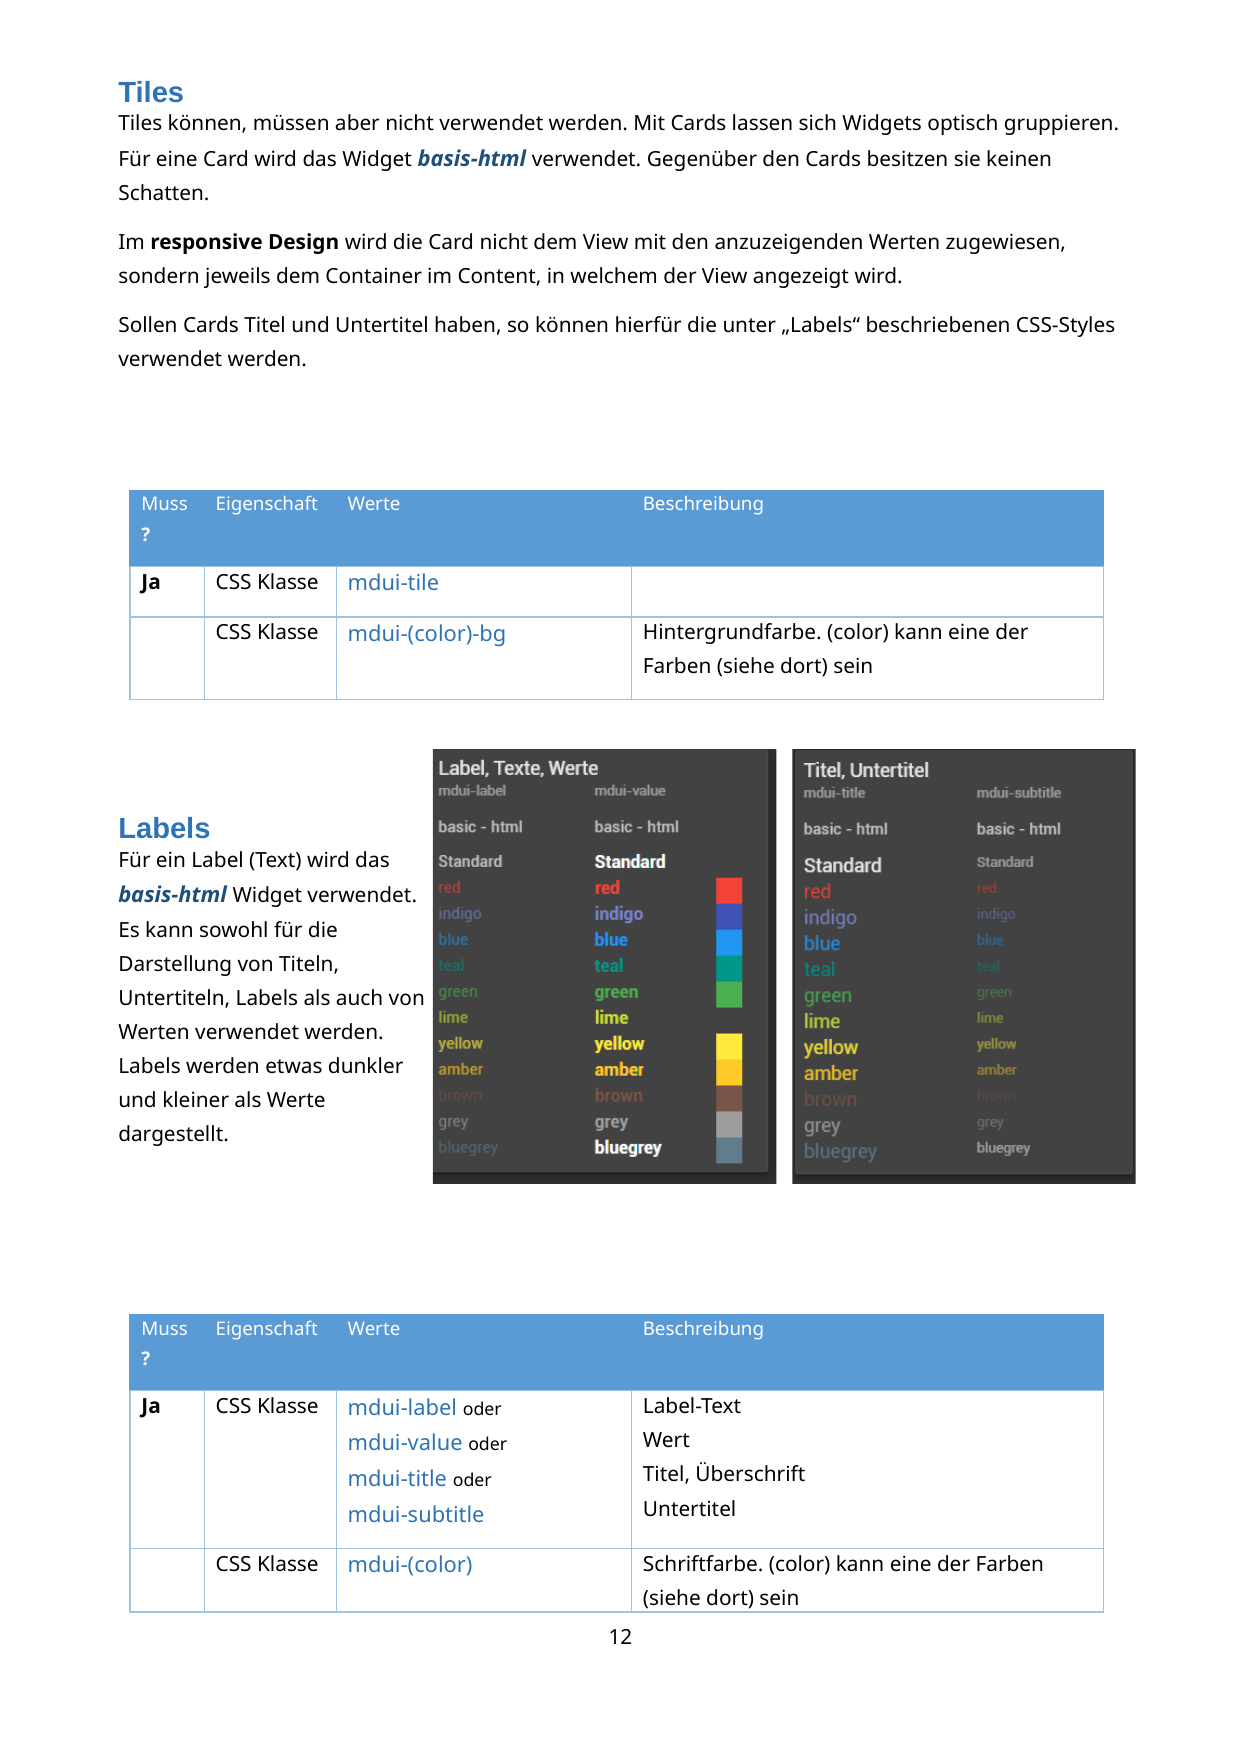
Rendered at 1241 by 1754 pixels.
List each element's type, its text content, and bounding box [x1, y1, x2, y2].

text Für ein Label (Text) wird das basis-html Widget verwendet. Es kann sowohl für die Darstellung von Titeln, Untertiteln, Labels als auch von Werten verwendet werden. Labels werden etwas dunkler und kleiner als Werte dargestellt. [118, 845, 432, 1148]
table_cell Schriftfarbe. (color) kann eine der Farben (siehe dort) sein [632, 1549, 1103, 1611]
table_header Eigenschaft [204, 1315, 336, 1390]
table_header Werte [336, 1315, 631, 1390]
table_cell [131, 618, 204, 699]
text Sollen Cards Titel und Untertitel haben, so können hierfür die unter „Labels“ beschriebenen CSS-Styles verwendet werden. [118, 310, 1122, 372]
table_cell mdui-tile [337, 567, 631, 616]
table_header Eigenschaft [204, 491, 336, 566]
table_header Beschreibung [631, 491, 1103, 566]
table_cell Ja [131, 567, 204, 616]
table_cell [632, 567, 1103, 616]
table_cell [131, 1549, 204, 1611]
table_cell CSS Klasse [205, 567, 336, 616]
subtitle Labels [118, 812, 432, 845]
text [777, 845, 792, 1148]
text Im responsive Design wird die Card nicht dem View mit den anzuzeigenden Werten zugewiesen, sondern jeweils dem Container im Content, in welchem der View angezeigt wird. [118, 227, 1122, 289]
table_cell CSS Klasse [205, 1391, 336, 1548]
table_cell Label-Text Wert Titel, Überschrift Untertitel [632, 1391, 1103, 1548]
table_header Muss? [131, 491, 204, 566]
subtitle [777, 812, 792, 845]
table_header Werte [336, 491, 631, 566]
table_cell mdui-(color)-bg [337, 618, 631, 699]
text Tiles können, müssen aber nicht verwendet werden. Mit Cards lassen sich Widgets optisch gruppieren. Für eine Card wird das Widget basis-html verwendet. Gegenüber den Cards besitzen sie keinen Schatten. [118, 108, 1122, 207]
table_cell Hintergrundfarbe. (color) kann eine der Farben (siehe dort) sein [632, 618, 1103, 699]
table_cell CSS Klasse [205, 618, 336, 699]
table_header Muss? [131, 1315, 204, 1390]
table_cell mdui-(color) [337, 1549, 631, 1611]
table_cell CSS Klasse [205, 1549, 336, 1611]
subtitle Tiles [118, 75, 1122, 108]
table_cell Ja [131, 1391, 204, 1548]
table_header Beschreibung [631, 1315, 1103, 1390]
table_cell mdui-label oder mdui-value oder mdui-title oder mdui-subtitle [337, 1391, 631, 1548]
